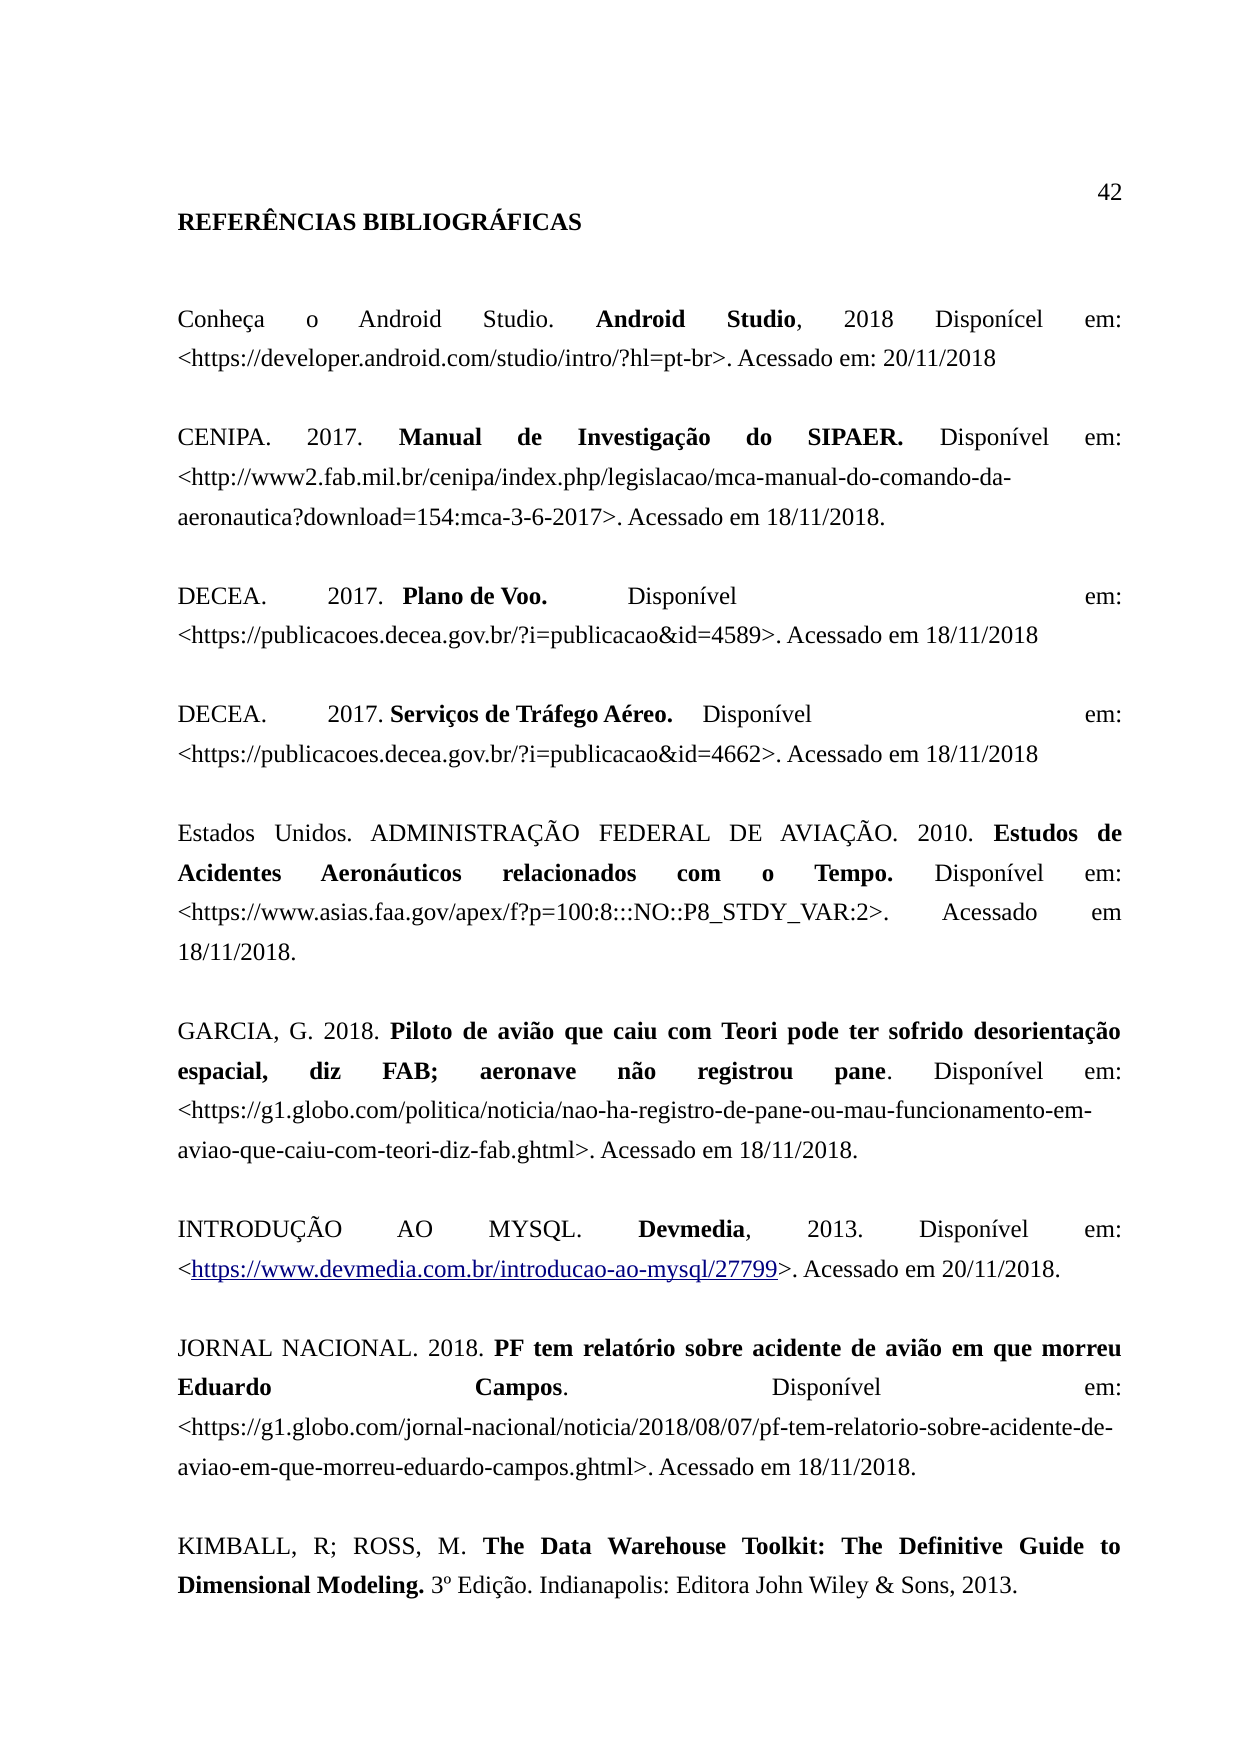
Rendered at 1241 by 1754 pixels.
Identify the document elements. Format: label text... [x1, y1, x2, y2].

text REFERÊNCIAS BIBLIOGRÁFICAS [177, 207, 1122, 235]
text INTRODUÇÃO AO MYSQL. Devmedia, 2013. Disponível em: <https://www.devmedia.com.br/introducao-ao-mysql/27799>. Acessado em 20/11/2018. [177, 1214, 1122, 1282]
text DECEA. 2017. Plano de Voo. Disponível em: <https://publicacoes.decea.gov.br/?i=publicacao&id=4589>. Acessado em 18/11/2018 [177, 581, 1122, 649]
text Conheça o Android Studio. Android Studio, 2018 Disponícel em: <https://developer.android.com/studio/intro/?hl=pt-br>. Acessado em: 20/11/2018 [177, 304, 1122, 372]
text DECEA. 2017. Serviços de Tráfego Aéreo. Disponível em: <https://publicacoes.decea.gov.br/?i=publicacao&id=4662>. Acessado em 18/11/2018 [177, 699, 1122, 768]
text JORNAL NACIONAL. 2018. PF tem relatório sobre acidente de avião em que morreu Eduardo Campos. Disponível em: <https://g1.globo.com/jornal-nacional/noticia/2018/08/07/pf-tem-relatorio-sobre-acidente-de-aviao-em-que-morreu-eduardo-campos.ghtml>. Acessado em 18/11/2018. [177, 1333, 1122, 1480]
text Estados Unidos. ADMINISTRAÇÃO FEDERAL DE AVIAÇÃO. 2010. Estudos de Acidentes Aeronáuticos relacionados com o Tempo. Disponível em: <https://www.asias.faa.gov/apex/f?p=100:8:::NO::P8_STDY_VAR:2>. Acessado em 18/11/2018. [177, 818, 1122, 966]
text GARCIA, G. 2018. Piloto de avião que caiu com Teori pode ter sofrido desorientação espacial, diz FAB; aeronave não registrou pane. Disponível em: <https://g1.globo.com/politica/noticia/nao-ha-registro-de-pane-ou-mau-funcionamento-em-aviao-que-caiu-com-teori-diz-fab.ghtml>. Acessado em 18/11/2018. [177, 1016, 1122, 1164]
text CENIPA. 2017. Manual de Investigação do SIPAER. Disponível em: <http://www2.fab.mil.br/cenipa/index.php/legislacao/mca-manual-do-comando-da-aeronautica?download=154:mca-3-6-2017>. Acessado em 18/11/2018. [177, 422, 1122, 530]
text KIMBALL, R; ROSS, M. The Data Warehouse Toolkit: The Definitive Guide to Dimensional Modeling. 3º Edição. Indianapolis: Editora John Wiley & Sons, 2013. [177, 1531, 1122, 1599]
